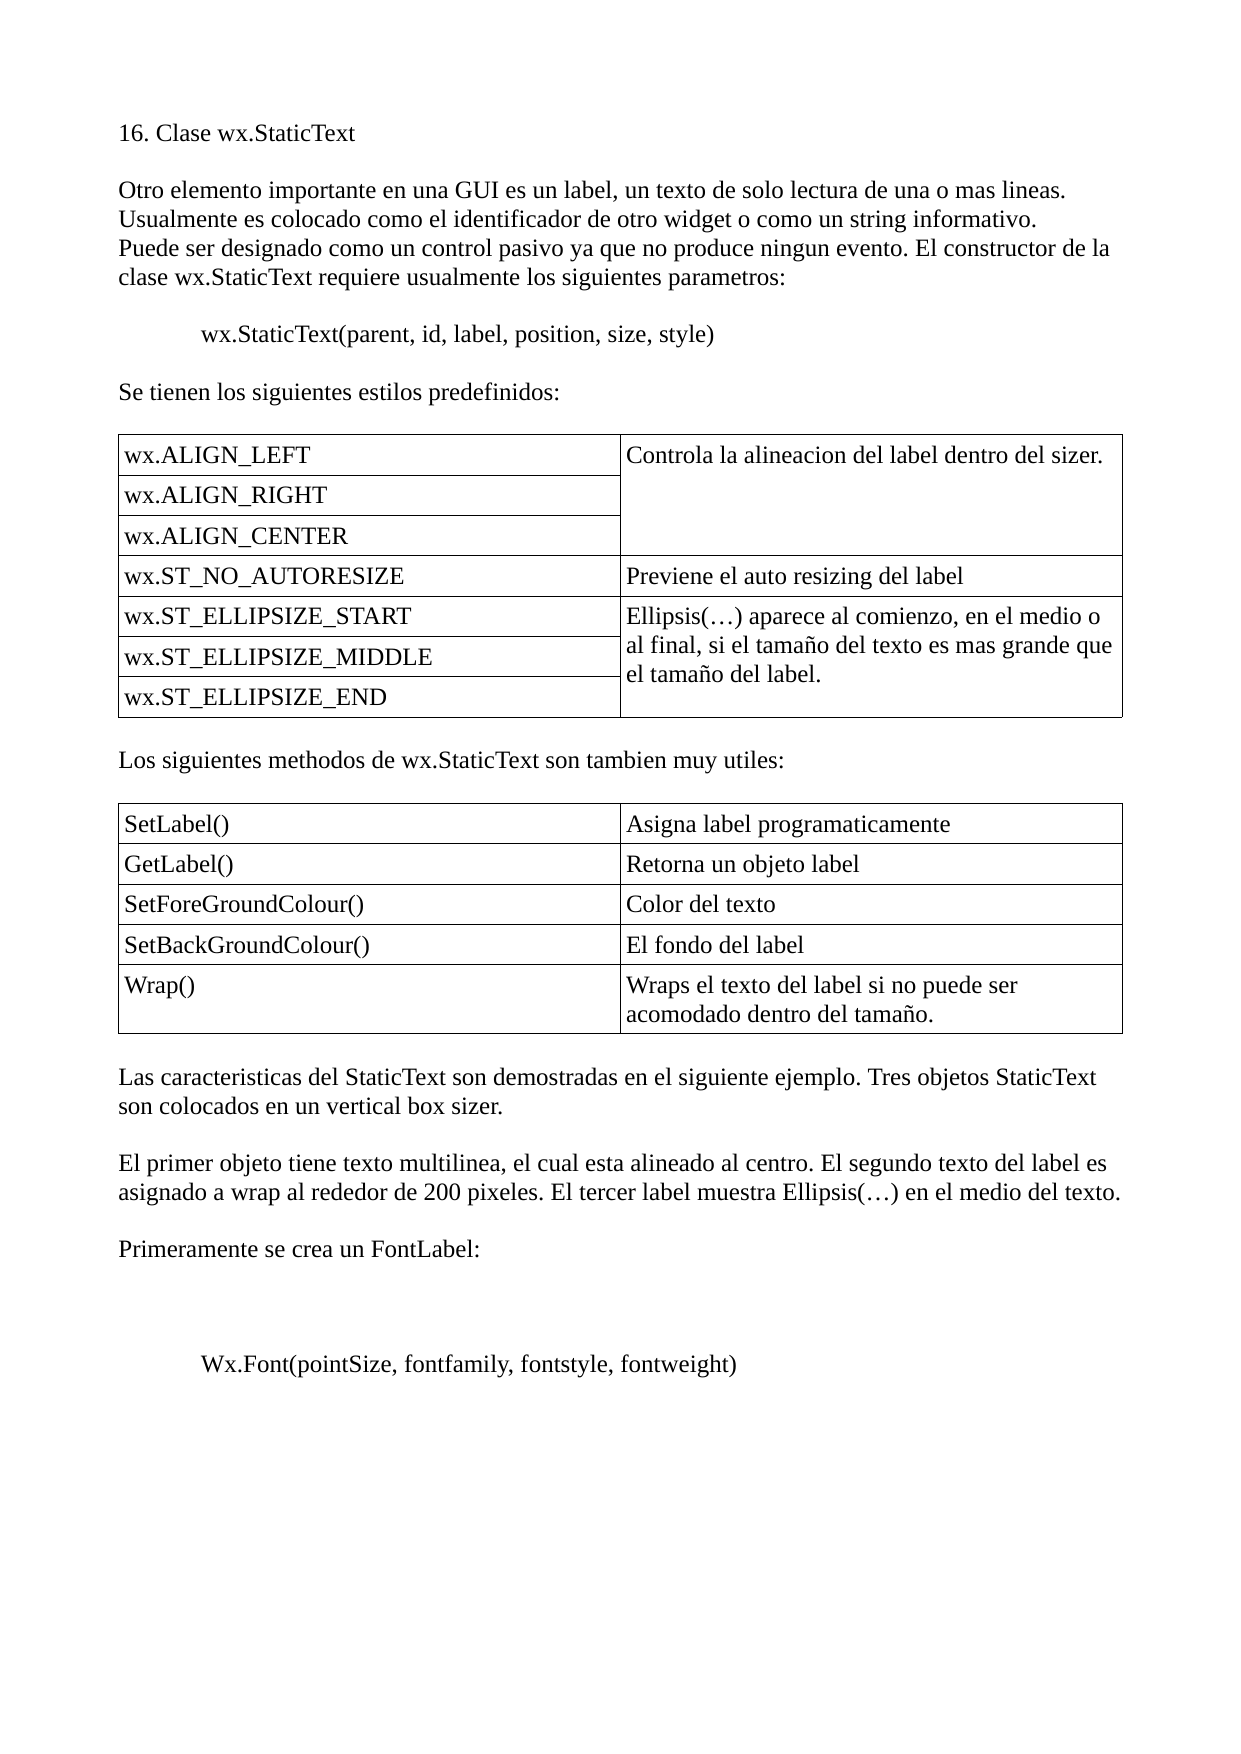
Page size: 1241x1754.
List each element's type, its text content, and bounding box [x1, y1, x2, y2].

table_cell wx.ST_ELLIPSIZE_MIDDLE [119, 637, 620, 676]
table_cell wx.ALIGN_RIGHT [119, 476, 620, 515]
table_cell GetLabel() [119, 844, 620, 883]
table_cell Ellipsis(…) aparece al comienzo, en el medio o al final, si el tamaño del texto es mas grande que el tamaño del label. [621, 597, 1122, 717]
table_header Controla la alineacion del label dentro del sizer. [621, 435, 1122, 555]
table_cell El fondo del label [621, 925, 1122, 964]
text Primeramente se crea un FontLabel: [118, 1234, 1122, 1263]
table_cell Retorna un objeto label [621, 844, 1122, 883]
table_cell wx.ST_ELLIPSIZE_START [119, 597, 620, 636]
text 16. Clase wx.StaticText [118, 118, 1122, 147]
table_header wx.ALIGN_LEFT [119, 435, 620, 475]
table_cell SetBackGroundColour() [119, 925, 620, 964]
text Otro elemento importante en una GUI es un label, un texto de solo lectura de una o mas lineas. [118, 176, 1122, 204]
table_cell SetForeGroundColour() [119, 885, 620, 924]
text Se tienen los siguientes estilos predefinidos: [118, 377, 1122, 406]
table_cell Wraps el texto del label si no puede ser acomodado dentro del tamaño. [621, 965, 1122, 1033]
table_cell Color del texto [621, 885, 1122, 924]
table_cell wx.ST_NO_AUTORESIZE [119, 556, 620, 596]
table_header Asigna label programaticamente [621, 804, 1122, 843]
text Usualmente es colocado como el identificador de otro widget o como un string informativo. [118, 204, 1122, 233]
text Las caracteristicas del StaticText son demostradas en el siguiente ejemplo. Tres objetos StaticText son colocados en un vertical box sizer. [118, 1062, 1122, 1119]
table_cell wx.ALIGN_CENTER [119, 516, 620, 555]
table_cell Wrap() [119, 965, 620, 1033]
table_header SetLabel() [119, 804, 620, 843]
table_cell Previene el auto resizing del label [621, 556, 1122, 596]
text El primer objeto tiene texto multilinea, el cual esta alineado al centro. El segundo texto del label es asignado a wrap al rededor de 200 pixeles. El tercer label muestra Ellipsis(…) en el medio del texto. [118, 1148, 1122, 1206]
text Puede ser designado como un control pasivo ya que no produce ningun evento. El constructor de la clase wx.StaticText requiere usualmente los siguientes parametros: [118, 233, 1122, 291]
table_cell wx.ST_ELLIPSIZE_END [119, 677, 620, 717]
text Los siguientes methodos de wx.StaticText son tambien muy utiles: [118, 745, 1122, 774]
